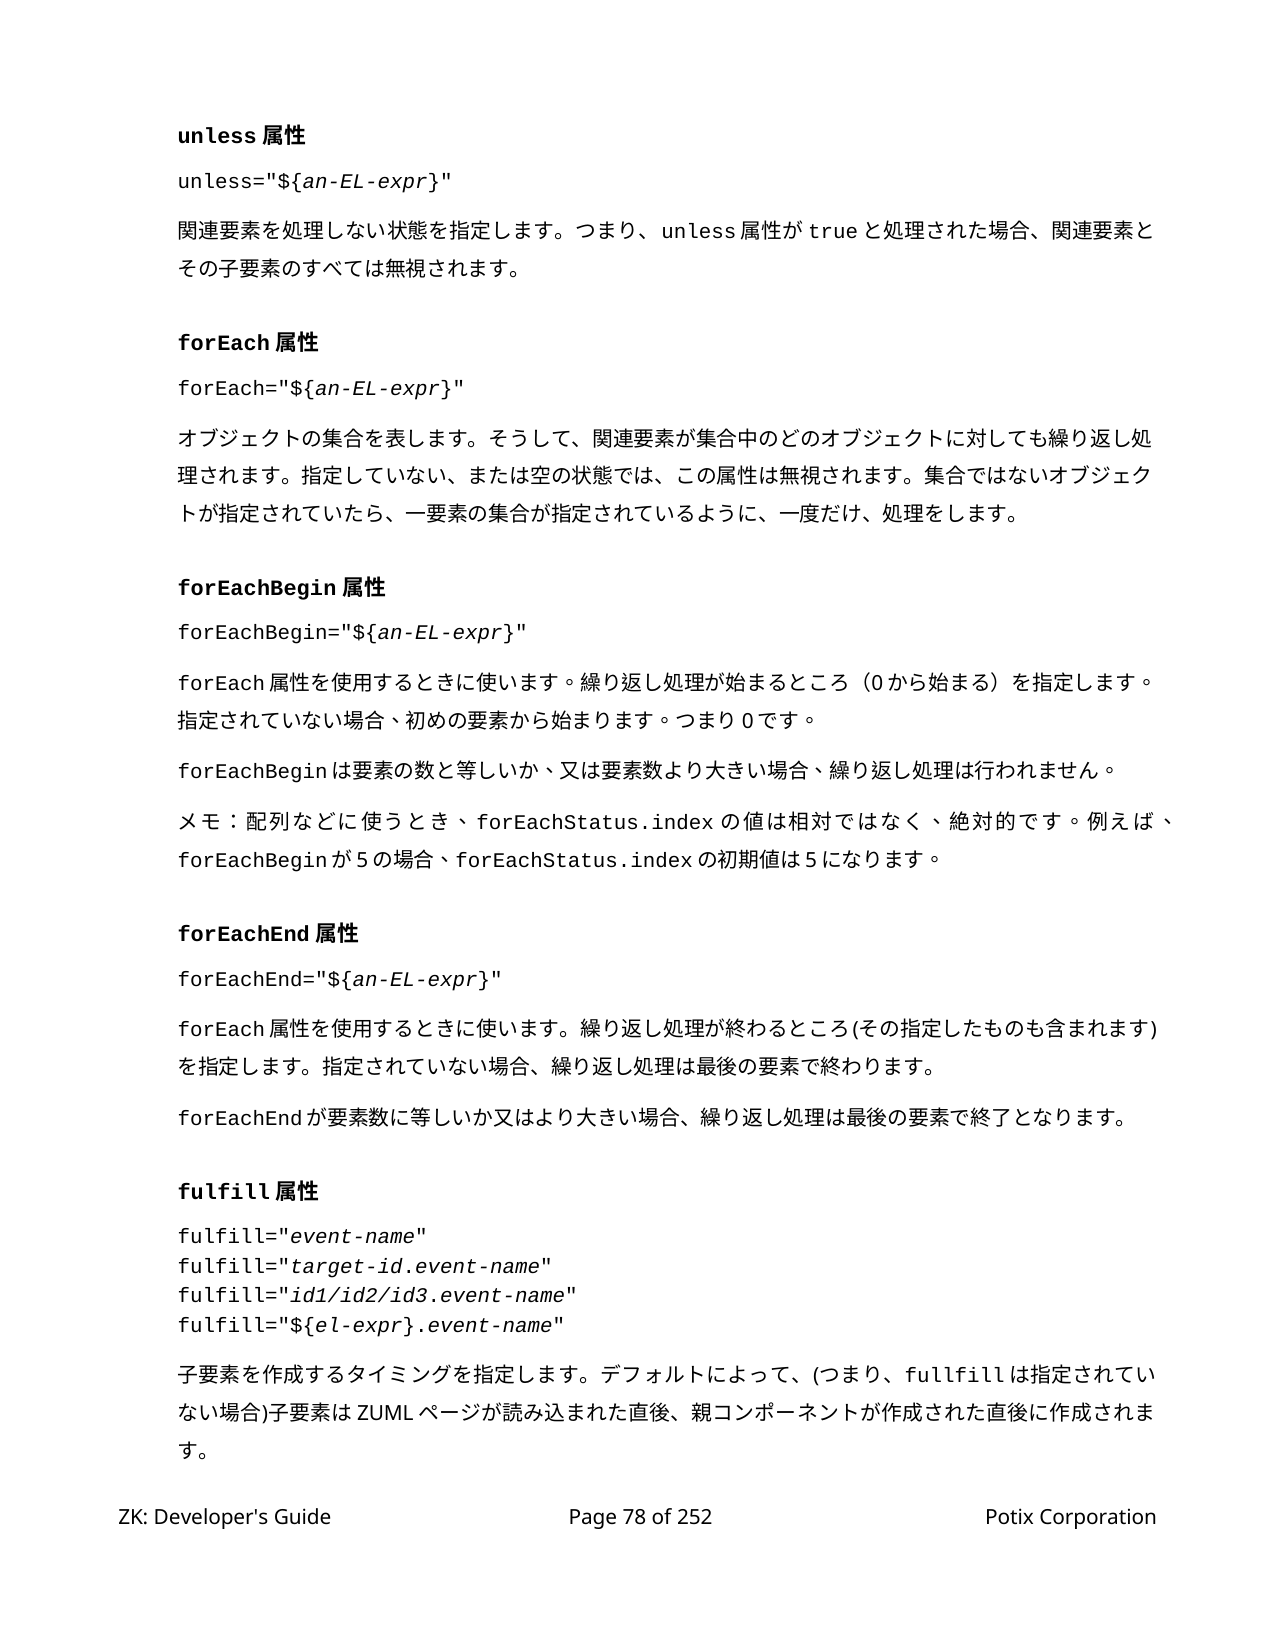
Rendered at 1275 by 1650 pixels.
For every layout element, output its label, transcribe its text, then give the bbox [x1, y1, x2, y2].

text forEachEndが要素数に等しいか又はより大きい場合、繰り返し処理は最後の要素で終了となります。 [177, 1101, 1157, 1131]
text forEach="${an-EL-expr}" [177, 378, 1157, 401]
text unless="${an-EL-expr}" [177, 171, 1157, 194]
text forEachBegin="${an-EL-expr}" [177, 622, 1157, 646]
subtitle forEachBegin 属性 [177, 569, 1157, 602]
subtitle forEach 属性 [177, 325, 1157, 357]
text forEach属性を使用するときに使います。繰り返し処理が始まるところ（0から始まる）を指定します。指定されていない場合、初めの要素から始まります。つまり0です。 [177, 666, 1157, 734]
subtitle fulfill 属性 [177, 1174, 1157, 1206]
text 関連要素を処理しない状態を指定します。つまり、unless属性がtrueと処理された場合、関連要素とその子要素のすべては無視されます。 [177, 215, 1157, 283]
text 子要素を作成するタイミングを指定します。デフォルトによって、(つまり、fullfillは指定されていない場合)子要素はZUMLページが読み込まれた直後、親コンポーネントが作成された直後に作成されます。 [177, 1359, 1157, 1464]
text メモ：配列などに使うとき、forEachStatus.indexの値は相対ではなく、絶対的です。例えば、forEachBeginが5の場合、forEachStatus.indexの初期値は5になります。 [177, 806, 1157, 873]
text forEachBeginは要素の数と等しいか、又は要素数より大きい場合、繰り返し処理は行われません。 [177, 755, 1157, 785]
subtitle forEachEnd 属性 [177, 916, 1157, 948]
subtitle unless 属性 [177, 118, 1157, 150]
text forEach属性を使用するときに使います。繰り返し処理が終わるところ(その指定したものも含まれます)を指定します。指定されていない場合、繰り返し処理は最後の要素で終わります。 [177, 1013, 1157, 1081]
text forEachEnd="${an-EL-expr}" [177, 969, 1157, 992]
text オブジェクトの集合を表します。そうして、関連要素が集合中のどのオブジェクトに対しても繰り返し処理されます。指定していない、または空の状態では、この属性は無視されます。集合ではないオブジェクトが指定されていたら、一要素の集合が指定されているように、一度だけ、処理をします。 [177, 422, 1157, 527]
text fulfill="event-name" fulfill="target-id.event-name" fulfill="id1/id2/id3.event-name" fulfill="${el-expr}.event-name" [177, 1227, 1157, 1338]
